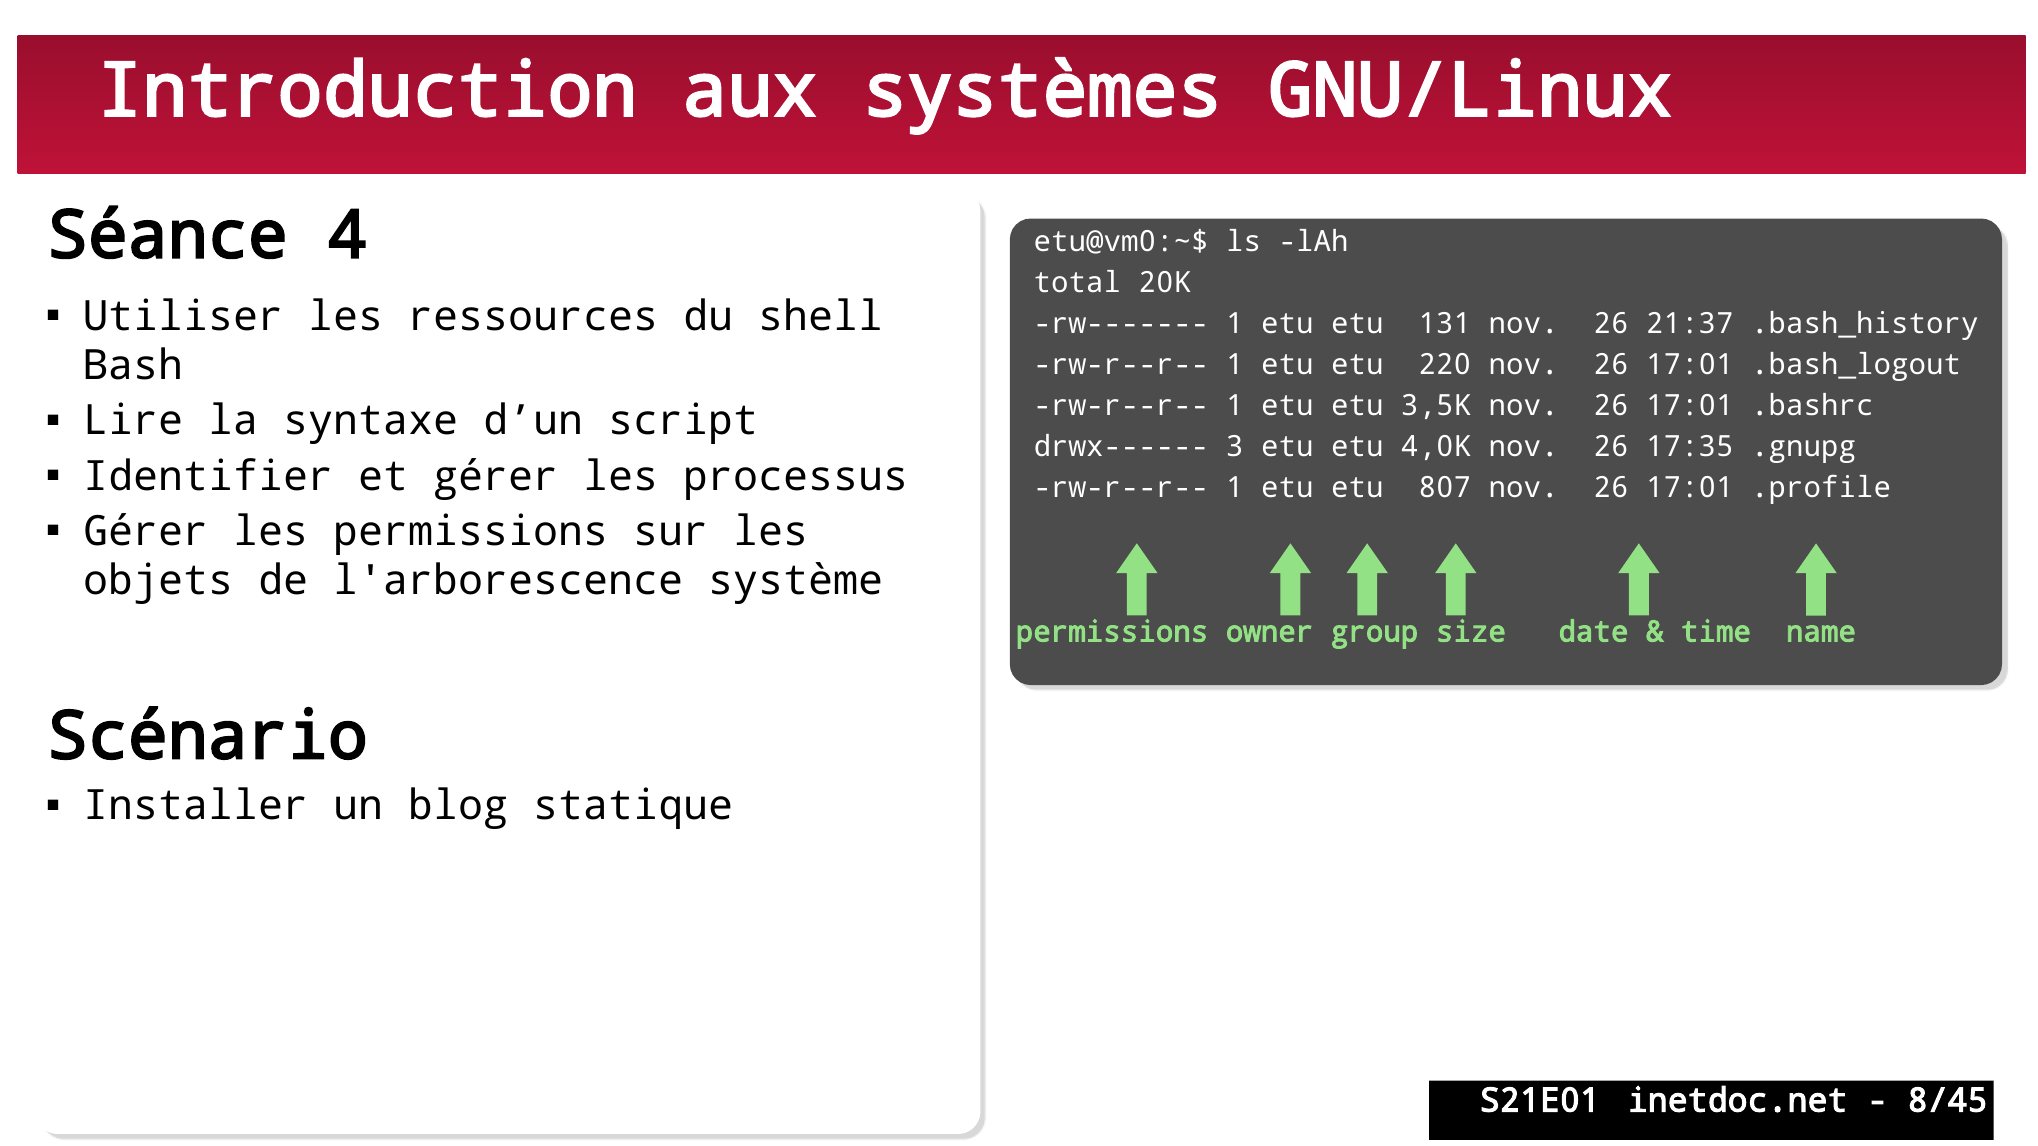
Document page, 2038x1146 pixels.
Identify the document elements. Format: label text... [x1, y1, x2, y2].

text_box [1116, 543, 1158, 614]
text_box Introduction aux systèmes GNU/Linux [17, 35, 2026, 174]
text_box etu@vm0:~$ ls -lAh total 20K -rw------- 1 etu etu 131 nov. 26 21:37 .bash_history -rw-r--r-- 1 etu etu 220 nov. 26 17:01 .bash_logout -rw-r--r-- 1 etu etu 3,5K nov. 26 17:01 .bashrc drwx------ 3 etu etu 4,0K nov. 26 17:35 .gnupg -rw-r--r-- 1 etu etu 807 nov. 26 17:01 .profile [1009, 218, 2003, 686]
text_box permissions owner group size date & time name [1009, 614, 1896, 686]
text_box [1618, 543, 1660, 616]
text_box [1346, 543, 1388, 616]
text_box [1269, 543, 1312, 616]
text_box S21E01 inetdoc.net - <numéro>/45 [1429, 1080, 1994, 1140]
text_box [1435, 543, 1477, 616]
text_box [1795, 543, 1837, 616]
text_box Séance 4 Utiliser les ressources du shell Bash Lire la syntaxe d’un script Identifier et gérer les processus Gérer les permissions sur les objets de l'arborescence système Scénario Installer un blog statique [35, 188, 981, 1134]
